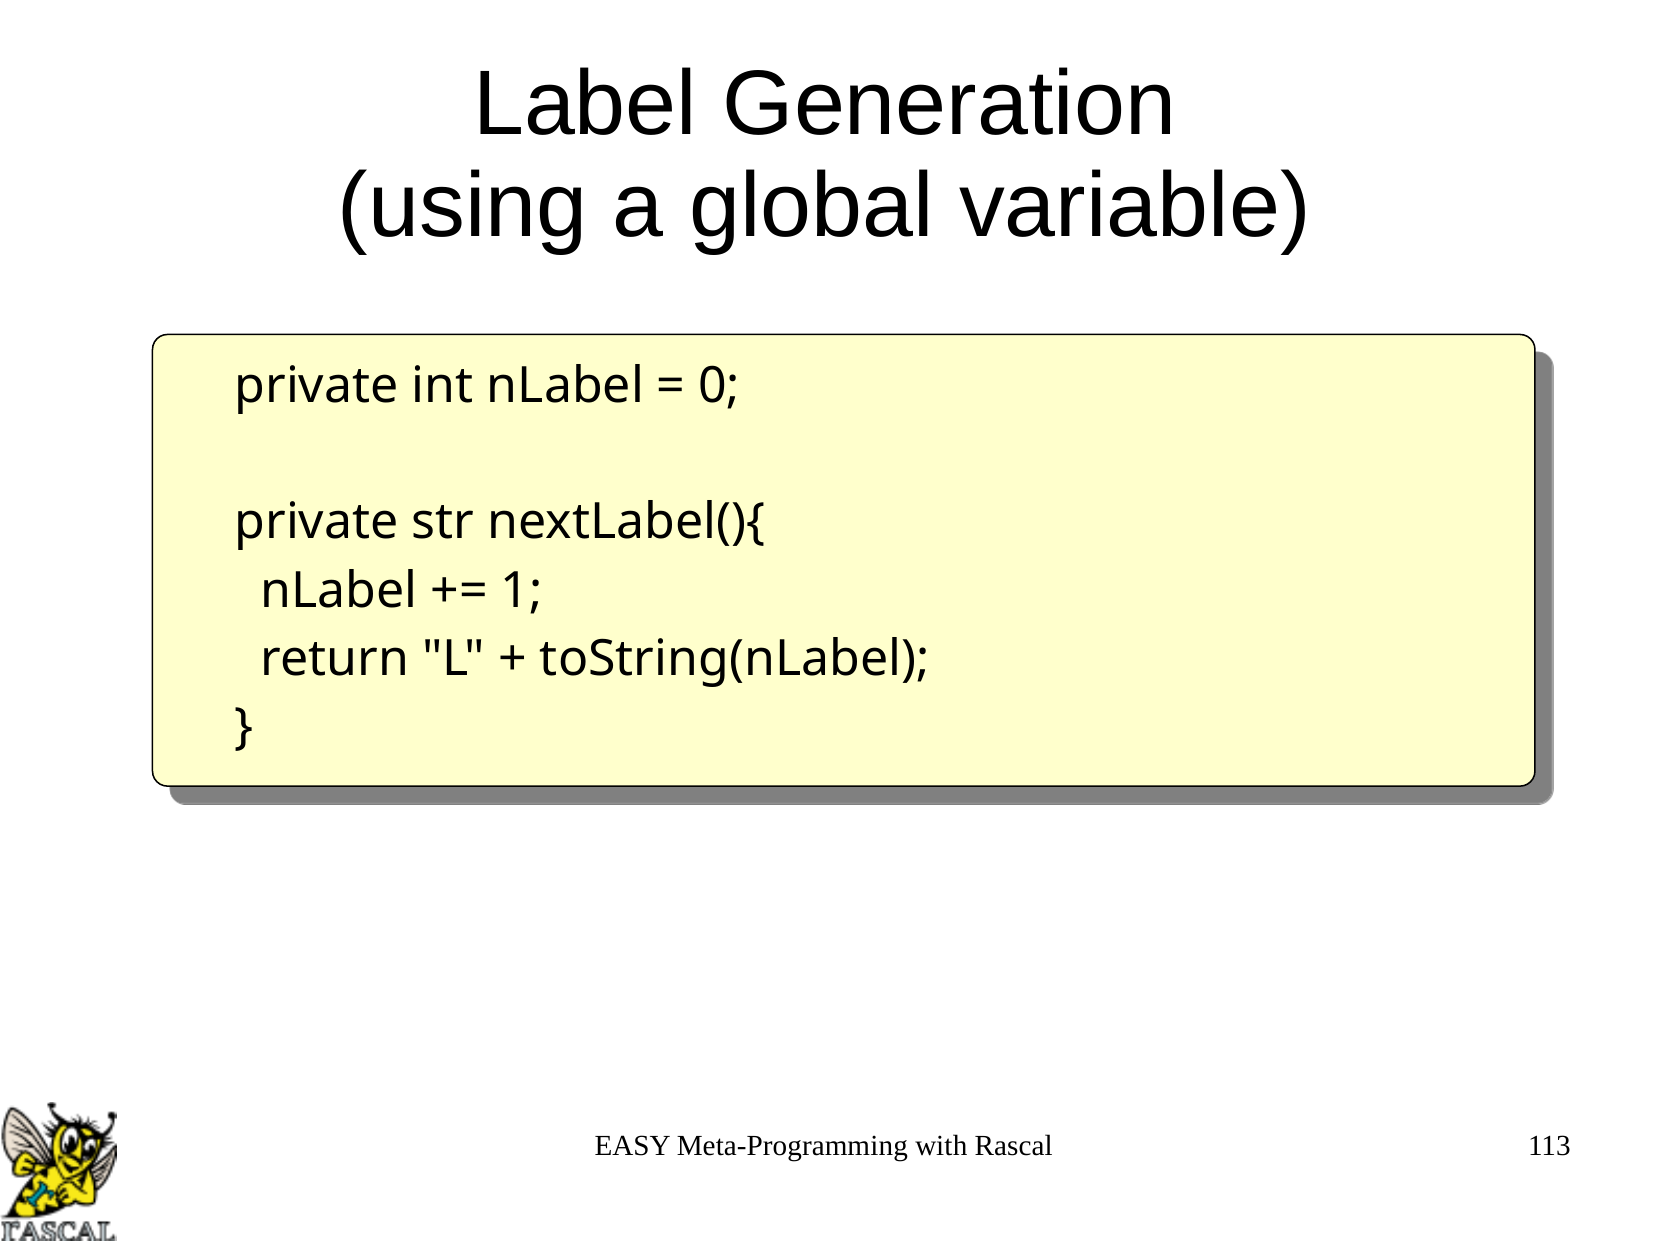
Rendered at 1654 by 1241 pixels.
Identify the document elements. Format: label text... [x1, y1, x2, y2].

title Label Generation (using a global variable) [80, 51, 1570, 257]
text_box private int nLabel = 0; private str nextLabel(){ nLabel += 1; return "L" + toString(nLabel); } [219, 341, 1233, 774]
picture [0, 1102, 117, 1241]
text_box [152, 334, 1535, 787]
